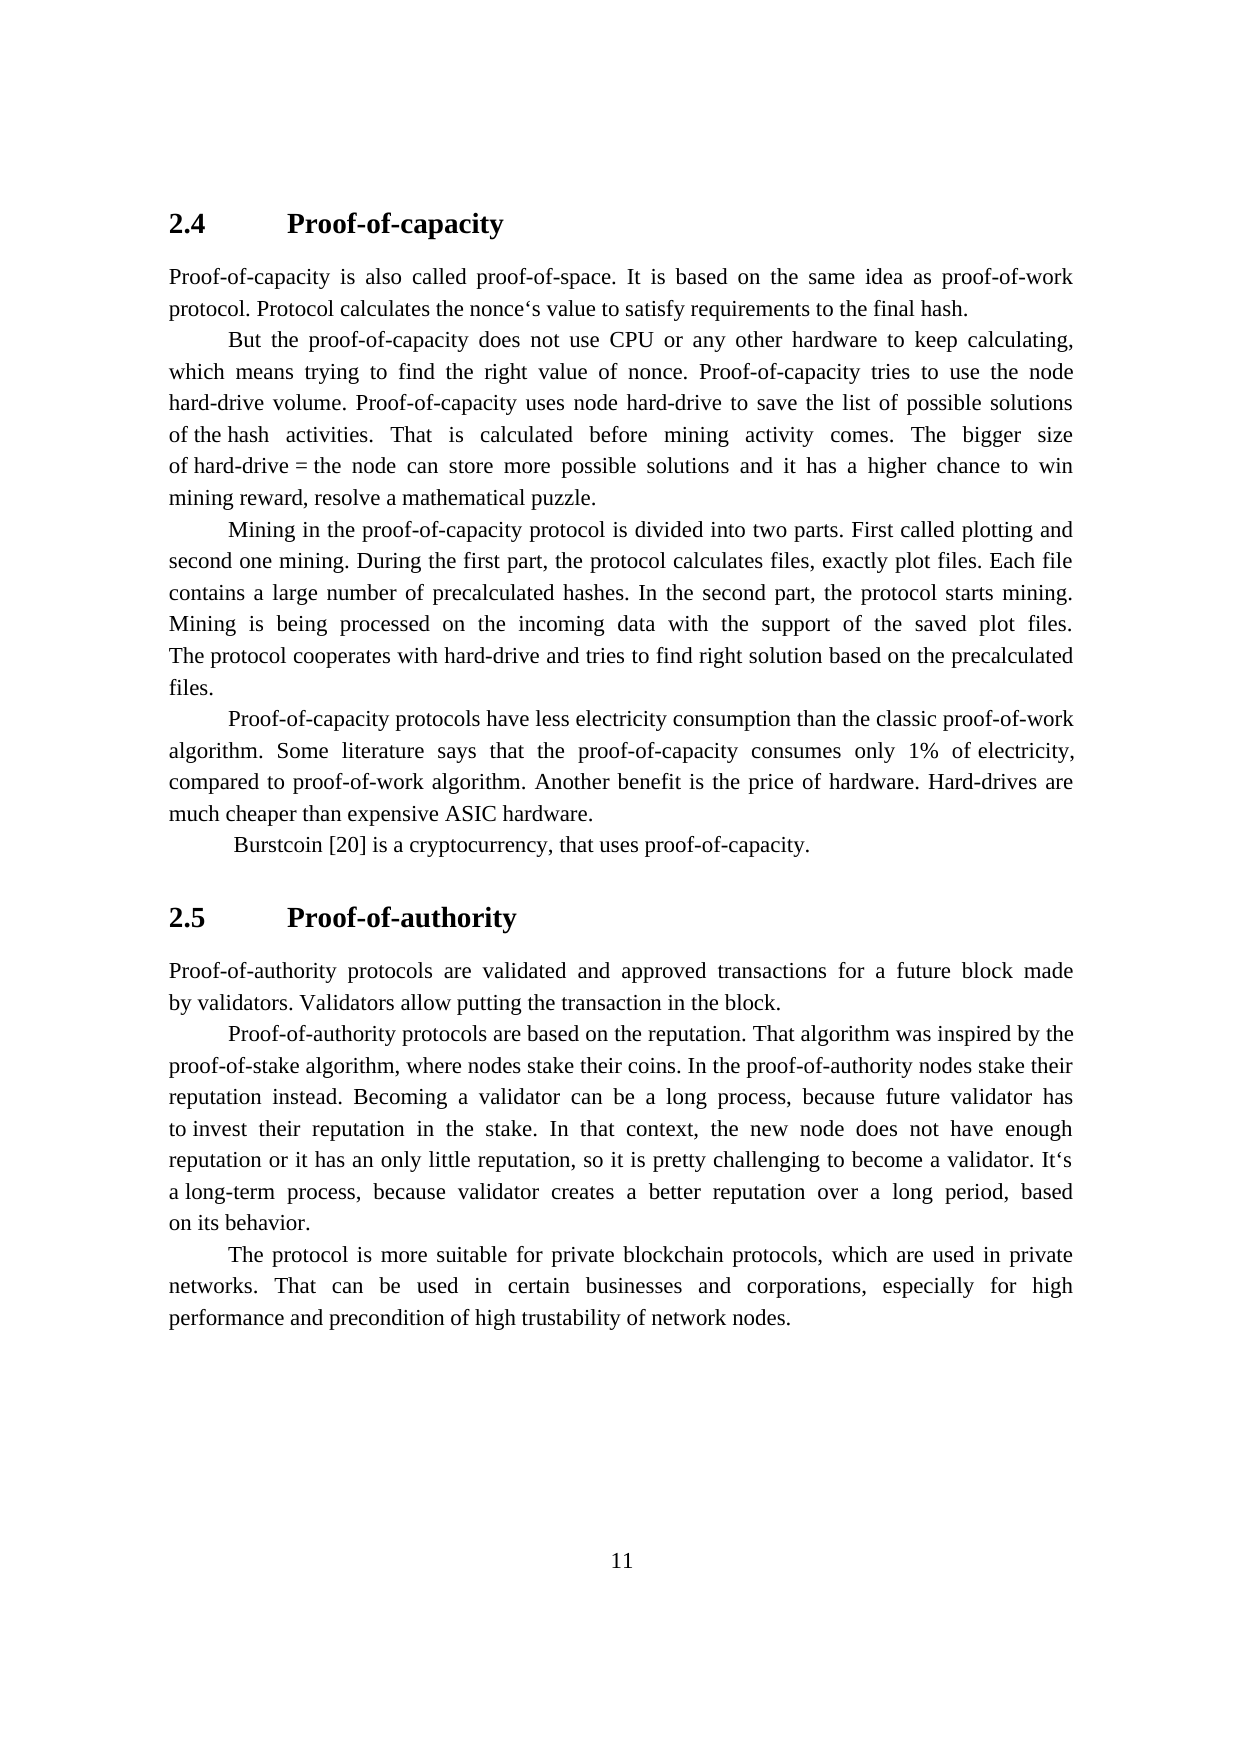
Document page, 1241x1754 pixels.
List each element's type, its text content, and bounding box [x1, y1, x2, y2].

text Proof-of-capacity protocols have less electricity consumption than the classic proof-of-work algorithm. Some literature says that the proof-of-capacity consumes only 1% of electricity, compared to proof-of-work algorithm. Another benefit is the price of hardware. Hard-drives are much cheaper than expensive ASIC hardware. [169, 705, 1075, 826]
text But the proof-of-capacity does not use CPU or any other hardware to keep calculating, which means trying to find the right value of nonce. Proof-of-capacity tries to use the node hard‑drive volume. Proof-of-capacity uses node hard-drive to save the list of possible solutions of the hash activities. That is calculated before mining activity comes. The bigger size of hard‑drive = the node can store more possible solutions and it has a higher chance to win mining reward, resolve a mathematical puzzle. [169, 326, 1075, 511]
text Proof-of-authority protocols are validated and approved transactions for a future block made by validators. Validators allow putting the transaction in the block. [169, 957, 1075, 1015]
text Proof-of-capacity is also called proof-of-space. It is based on the same idea as proof-of-work protocol. Protocol calculates the nonce‘s value to satisfy requirements to the final hash. [169, 263, 1075, 321]
subtitle Proof-of-authority [169, 900, 1075, 934]
text The protocol is more suitable for private blockchain protocols, which are used in private networks. That can be used in certain businesses and corporations, especially for high performance and precondition of high trustability of network nodes. [169, 1241, 1075, 1331]
text Mining in the proof-of-capacity protocol is divided into two parts. First called plotting and second one mining. During the first part, the protocol calculates files, exactly plot files. Each file contains a large number of precalculated hashes. In the second part, the protocol starts mining. Mining is being processed on the incoming data with the support of the saved plot files. The protocol cooperates with hard-drive and tries to find right solution based on the precalculated files. [169, 516, 1075, 700]
text Burstcoin [20] is a cryptocurrency, that uses proof-of-capacity. [169, 831, 1075, 858]
subtitle Proof-of-capacity [169, 207, 1075, 240]
text Proof-of-authority protocols are based on the reputation. That algorithm was inspired by the proof-of-stake algorithm, where nodes stake their coins. In the proof-of-authority nodes stake their reputation instead. Becoming a validator can be a long process, because future validator has to invest their reputation in the stake. In that context, the new node does not have enough reputation or it has an only little reputation, so it is pretty challenging to become a validator. It‘s a long-term process, because validator creates a better reputation over a long period, based on its behavior. [169, 1020, 1075, 1236]
